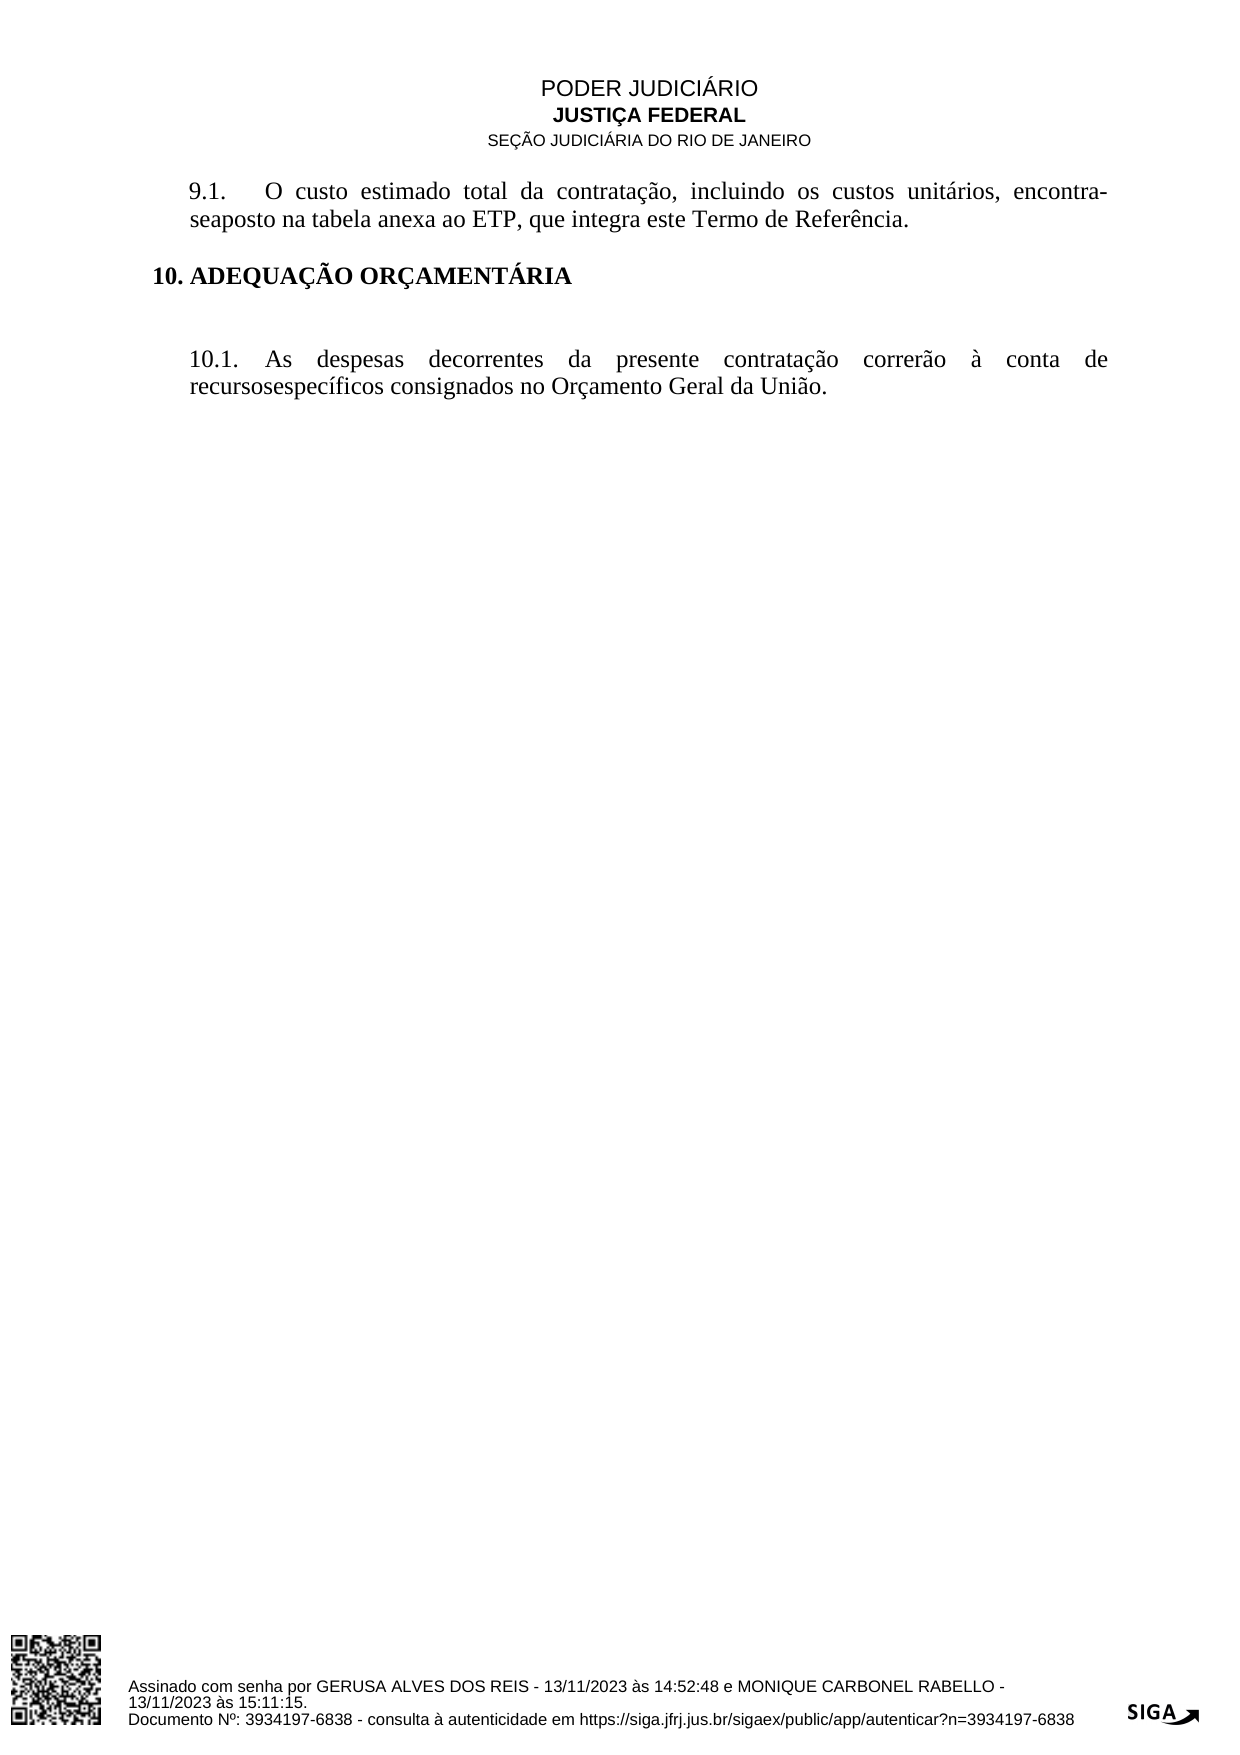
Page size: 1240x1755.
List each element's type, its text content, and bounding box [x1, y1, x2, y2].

list As despesas decorrentes da presente contratação correrão à conta de recursosespecíficos consignados no Orçamento Geral da União. [188, 345, 1109, 400]
list O custo estimado total da contratação, incluindo os custos unitários, encontra-seaposto na tabela anexa ao ETP, que integra este Termo de Referência. [188, 177, 1109, 232]
list ADEQUAÇÃO ORÇAMENTÁRIA [152, 261, 1109, 290]
